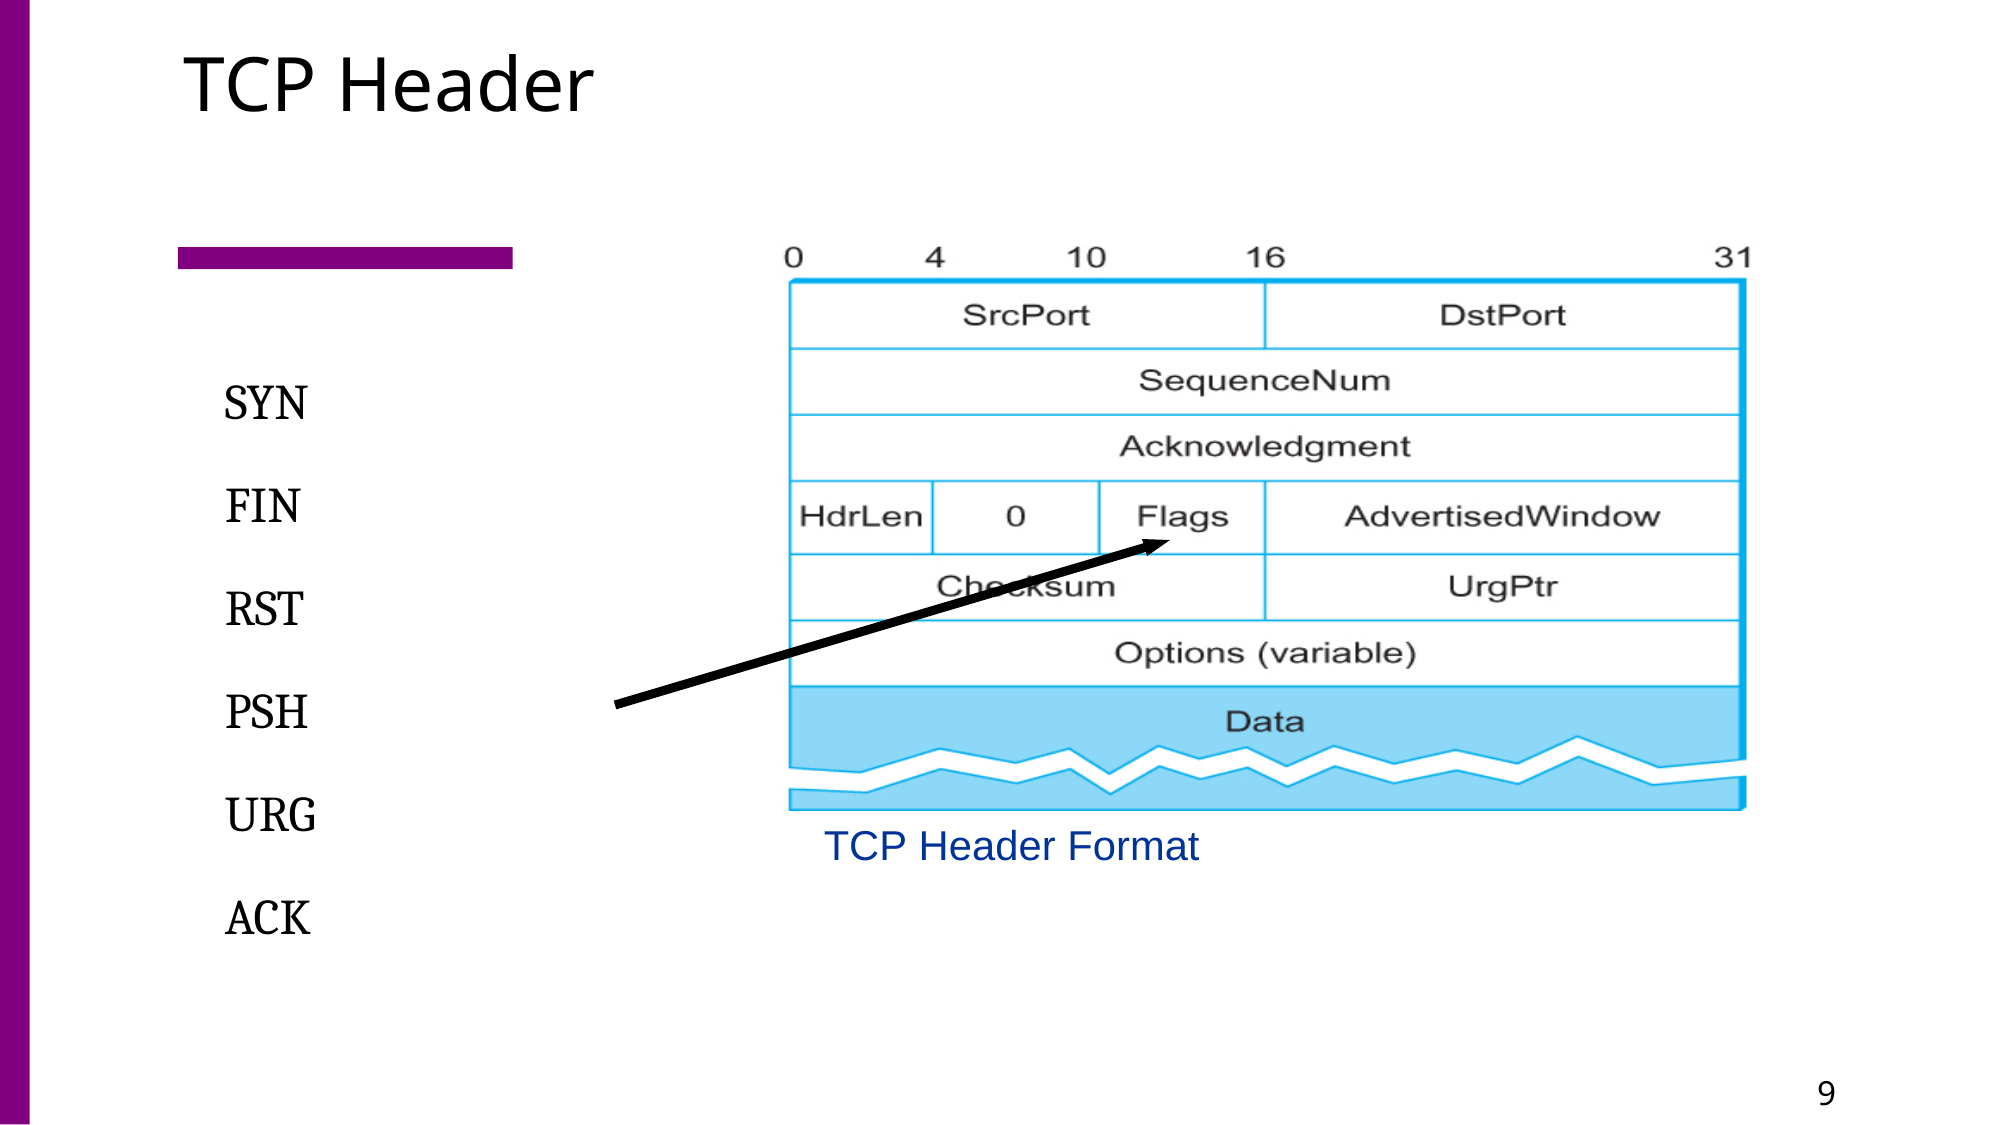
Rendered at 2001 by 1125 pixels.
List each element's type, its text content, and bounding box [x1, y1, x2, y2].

picture [791, 622, 1739, 685]
picture [765, 243, 1771, 811]
title TCP Header [133, 28, 1946, 135]
picture [791, 622, 875, 647]
picture [791, 556, 1097, 619]
text_box SYN FIN RST PSH URG ACK [210, 366, 516, 961]
picture [791, 283, 1739, 553]
text_box TCP Header Format [516, 810, 1512, 877]
picture [924, 556, 1739, 619]
